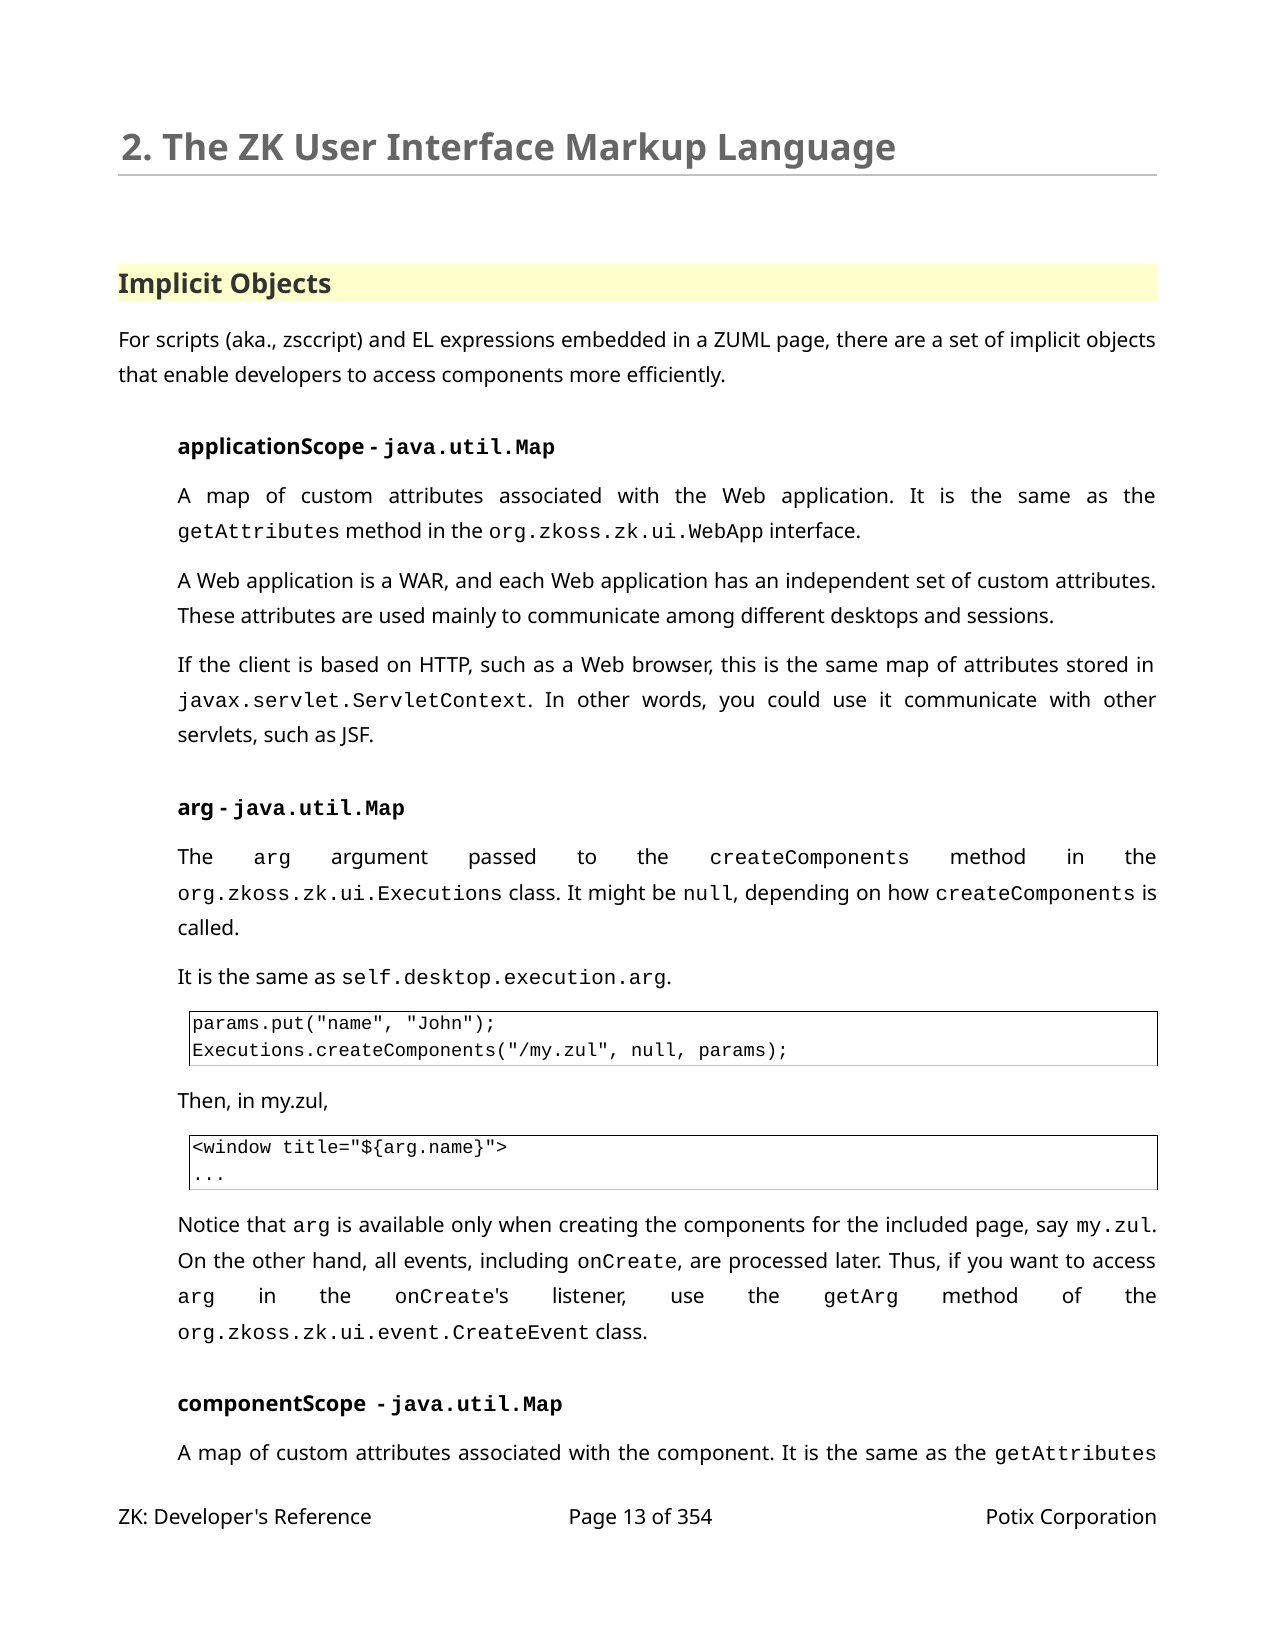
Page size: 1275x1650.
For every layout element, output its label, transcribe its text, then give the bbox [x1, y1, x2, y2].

text A Web application is a WAR, and each Web application has an independent set of custom attributes. These attributes are used mainly to communicate among different desktops and sessions. [177, 566, 1157, 629]
subtitle applicationScope - java.util.Map [177, 431, 1157, 461]
subtitle componentScope - java.util.Map [177, 1388, 1157, 1418]
subtitle Implicit Objects [118, 264, 1157, 301]
text The arg argument passed to the createComponents method in the org.zkoss.zk.ui.Executions class. It might be null, depending on how createComponents is called. [177, 842, 1157, 941]
subtitle arg - java.util.Map [177, 791, 1157, 821]
text For scripts (aka., zsccript) and EL expressions embedded in a ZUML page, there are a set of implicit objects that enable developers to access components more efficiently. [118, 325, 1157, 388]
text params.put("name", "John"); [190, 1012, 1157, 1035]
text ... [190, 1162, 1157, 1189]
text Then, in my.zul, [177, 1086, 1157, 1114]
text Executions.createComponents("/my.zul", null, params); [190, 1038, 1157, 1065]
text A map of custom attributes associated with the component. It is the same as the getAttributes [177, 1438, 1157, 1467]
text It is the same as self.desktop.execution.arg. [177, 962, 1157, 991]
text <window title="${arg.name}"> [190, 1136, 1157, 1159]
text A map of custom attributes associated with the Web application. It is the same as the getAttributes method in the org.zkoss.zk.ui.WebApp interface. [177, 481, 1157, 545]
subtitle 2. The ZK User Interface Markup Language [118, 118, 1157, 174]
text Notice that arg is available only when creating the components for the included page, say my.zul. On the other hand, all events, including onCreate, are processed later. Thus, if you want to access arg in the onCreate's listener, use the getArg method of the org.zkoss.zk.ui.event.CreateEvent class. [177, 1210, 1157, 1345]
text If the client is based on HTTP, such as a Web browser, this is the same map of attributes stored in javax.servlet.ServletContext. In other words, you could use it communicate with other servlets, such as JSF. [177, 650, 1157, 749]
